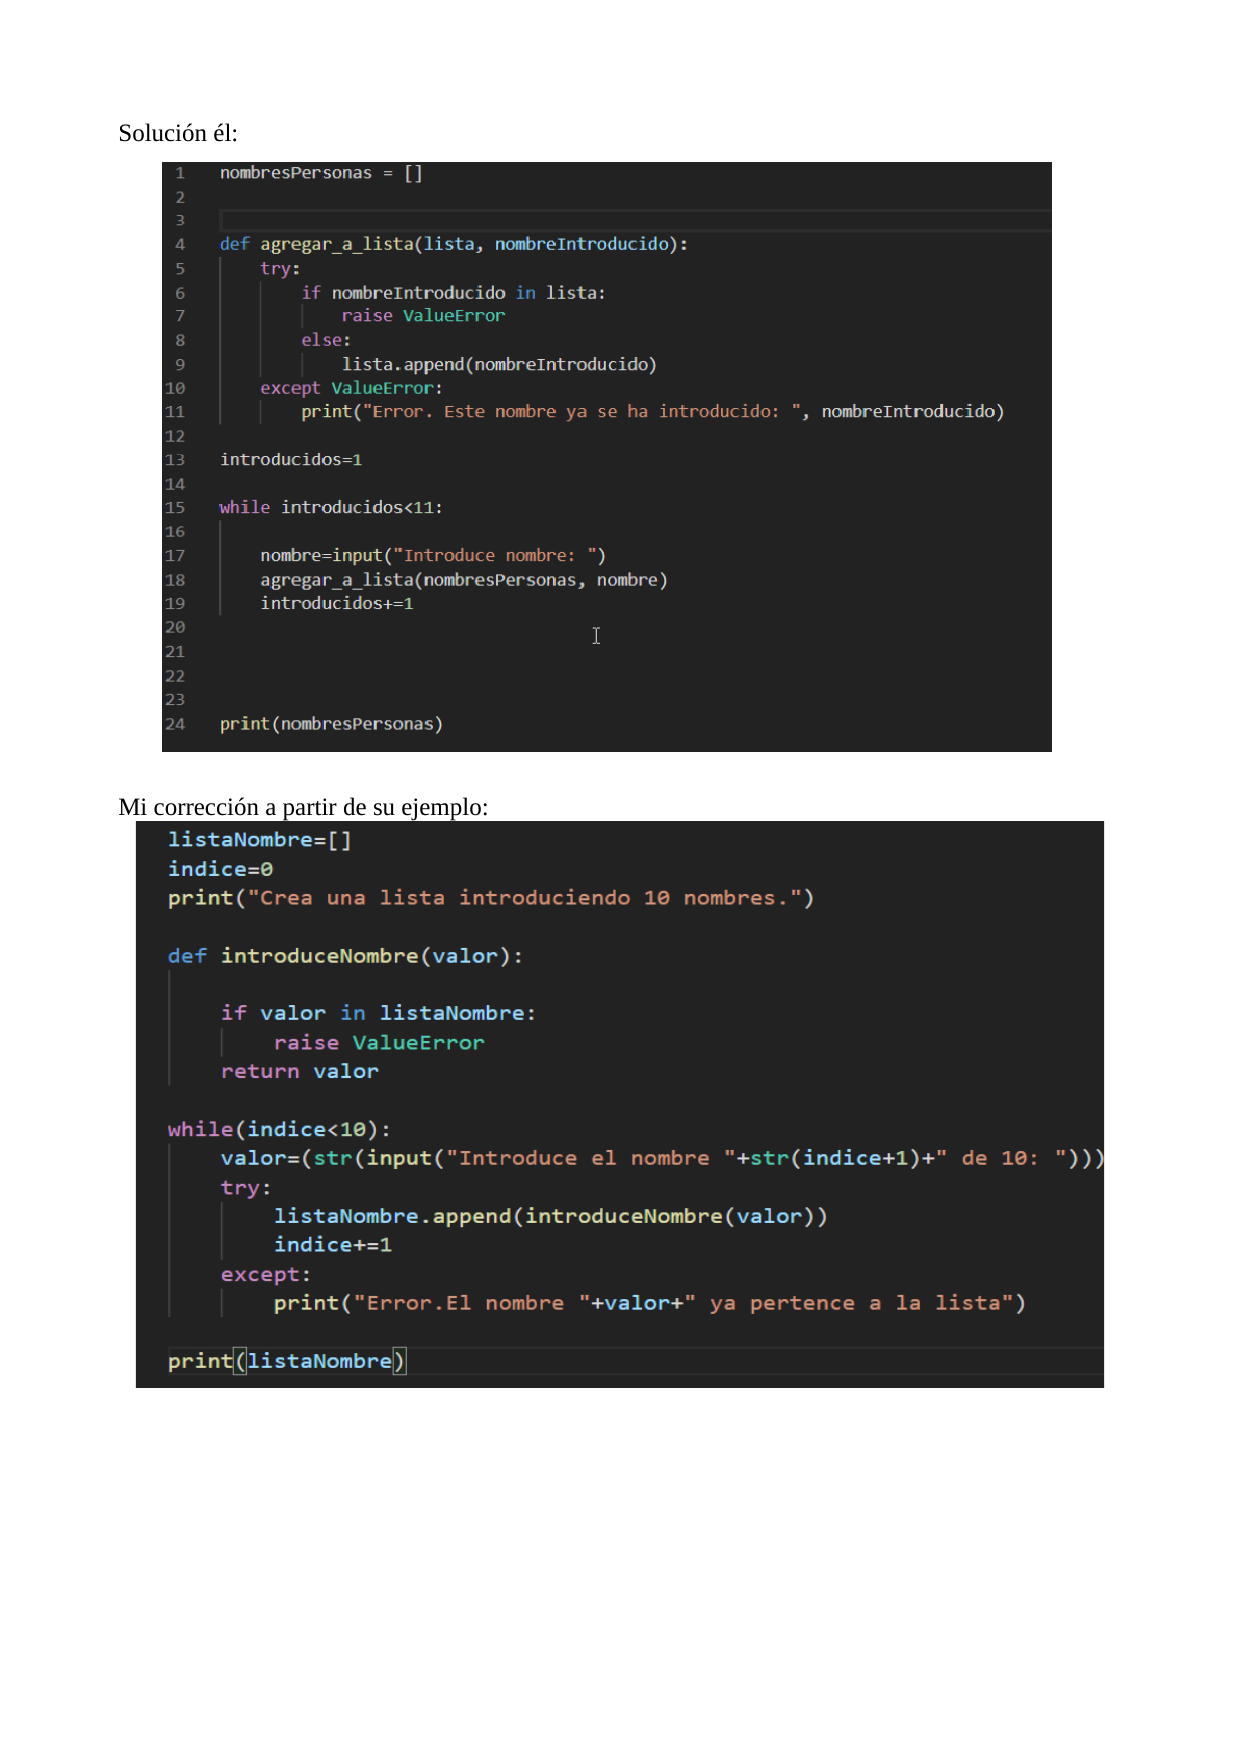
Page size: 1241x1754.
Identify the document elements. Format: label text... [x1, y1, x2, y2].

text Mi corrección a partir de su ejemplo: [118, 792, 1122, 821]
picture [143, 146, 1097, 764]
picture [135, 821, 1105, 1388]
text Solución él: [118, 118, 1122, 147]
